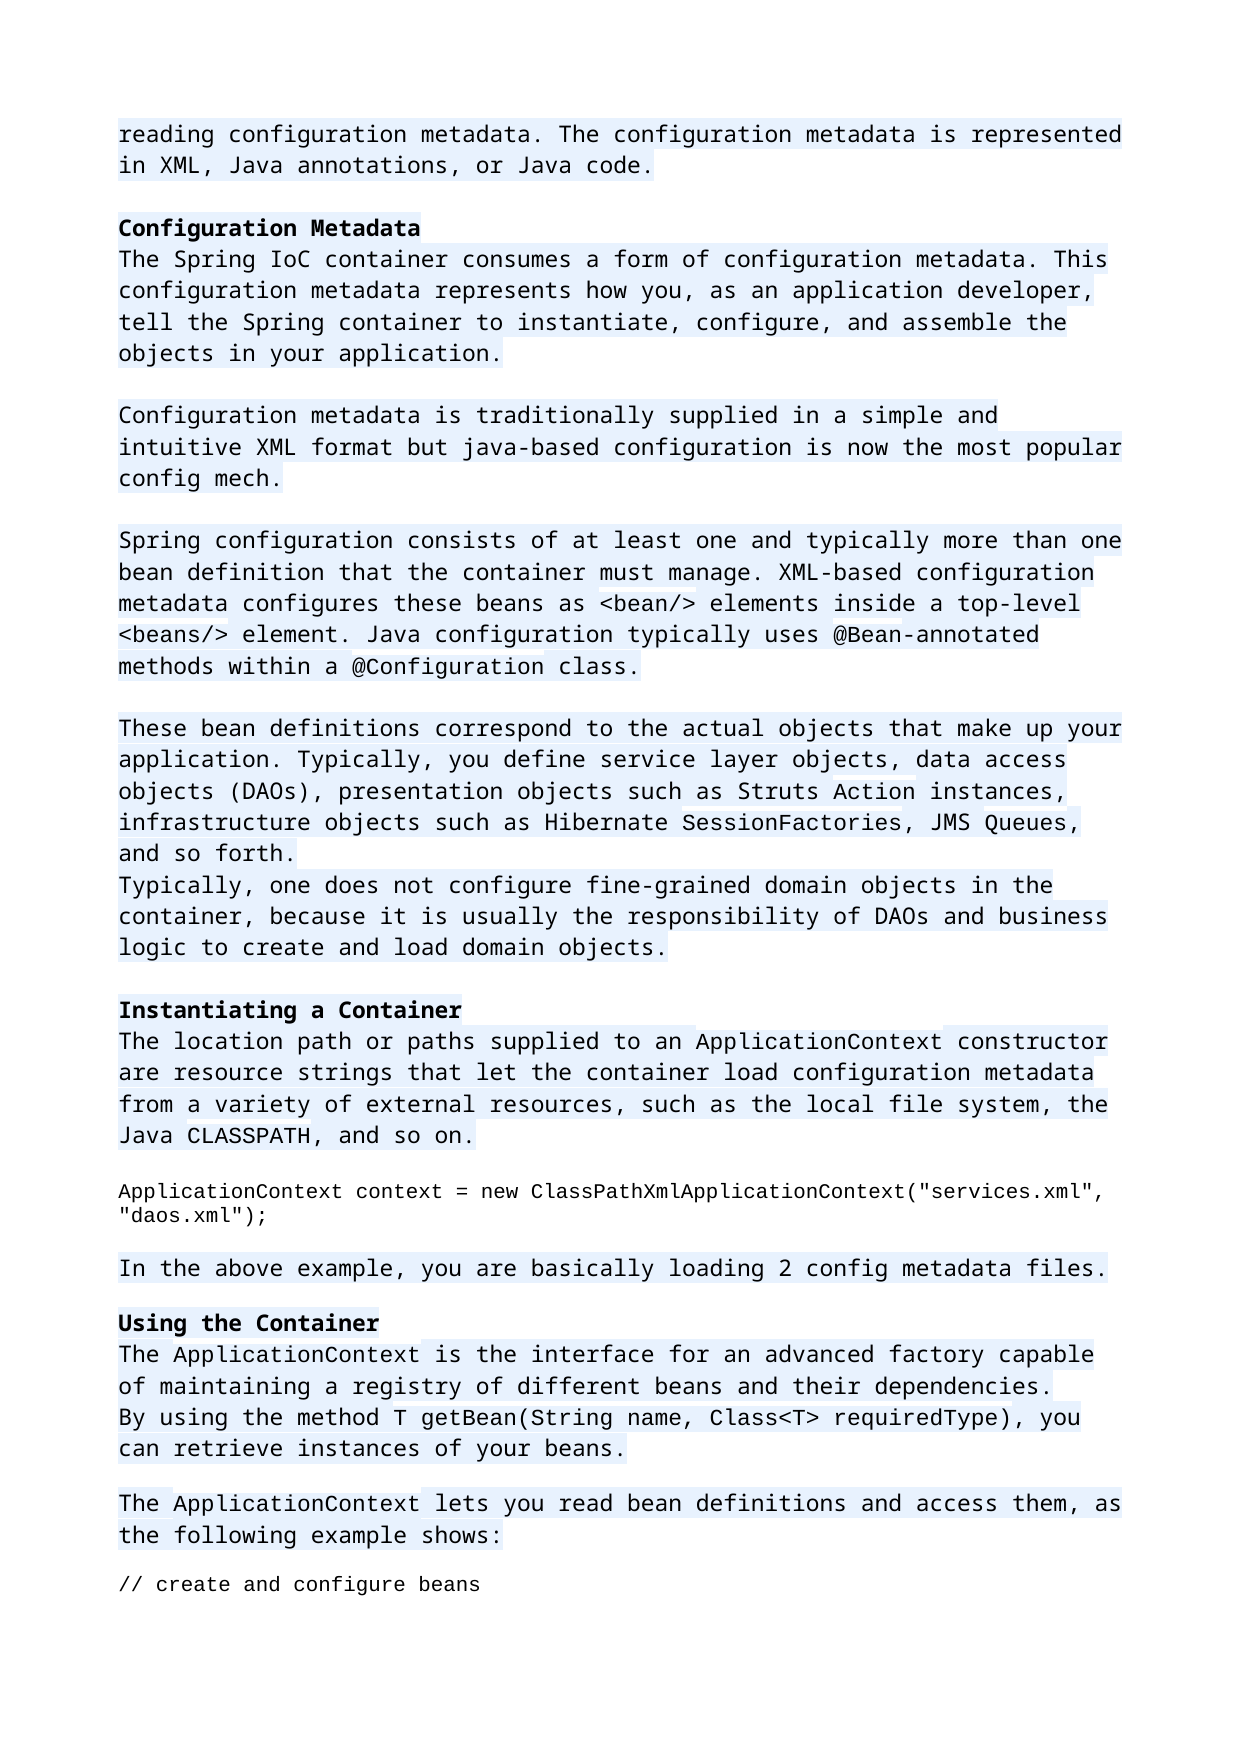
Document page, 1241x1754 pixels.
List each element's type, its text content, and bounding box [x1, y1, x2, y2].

text Configuration Metadata [118, 212, 1122, 243]
text ApplicationContext context = new ClassPathXmlApplicationContext("services.xml", "daos.xml"); [118, 1181, 1122, 1229]
text reading configuration metadata. The configuration metadata is represented in XML, Java annotations, or Java code. [118, 118, 1122, 181]
text These bean definitions correspond to the actual objects that make up your application. Typically, you define service layer objects, data access objects (DAOs), presentation objects such as Struts Action instances, infrastructure objects such as Hibernate SessionFactories, JMS Queues, and so forth. [118, 712, 1122, 869]
text Typically, one does not configure fine-grained domain objects in the container, because it is usually the responsibility of DAOs and business logic to create and load domain objects. [118, 869, 1122, 962]
text The ApplicationContext lets you read bean definitions and access them, as the following example shows: [118, 1487, 1122, 1550]
text Configuration metadata is traditionally supplied in a simple and intuitive XML format but java-based configuration is now the most popular config mech. [118, 399, 1122, 493]
text // create and configure beans [118, 1573, 1122, 1597]
text The ApplicationContext is the interface for an advanced factory capable of maintaining a registry of different beans and their dependencies. [118, 1338, 1122, 1401]
text Using the Container [118, 1307, 1122, 1338]
text In the above example, you are basically loading 2 config metadata files. [118, 1252, 1122, 1283]
text Instantiating a Container [118, 994, 1122, 1025]
text The location path or paths supplied to an ApplicationContext constructor are resource strings that let the container load configuration metadata from a variety of external resources, such as the local file system, the Java CLASSPATH, and so on. [118, 1025, 1122, 1150]
text Spring configuration consists of at least one and typically more than one bean definition that the container must manage. XML-based configuration metadata configures these beans as <bean/> elements inside a top-level <beans/> element. Java configuration typically uses @Bean-annotated methods within a @Configuration class. [118, 524, 1122, 681]
text The Spring IoC container consumes a form of configuration metadata. This configuration metadata represents how you, as an application developer, tell the Spring container to instantiate, configure, and assemble the objects in your application. [118, 243, 1122, 368]
text By using the method T getBean(String name, Class<T> requiredType), you can retrieve instances of your beans. [118, 1401, 1122, 1464]
